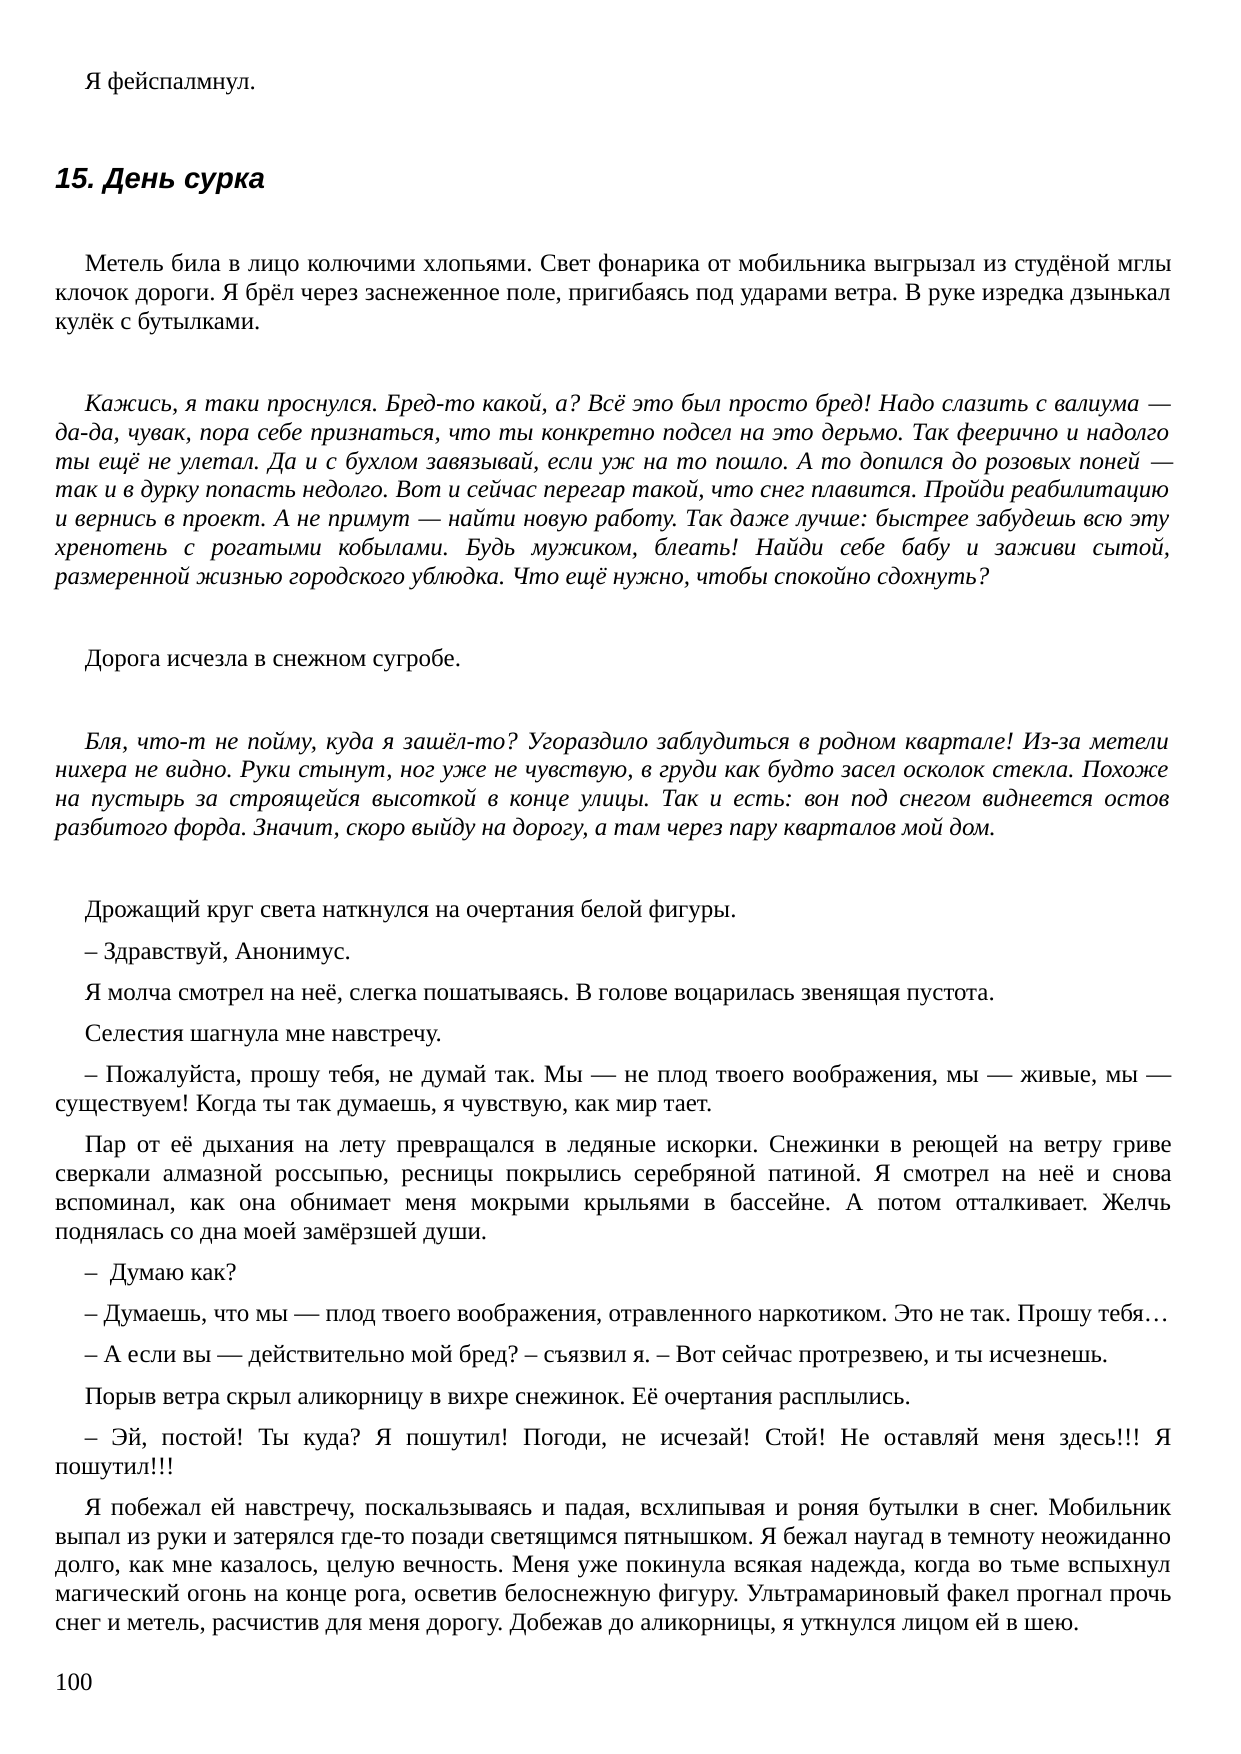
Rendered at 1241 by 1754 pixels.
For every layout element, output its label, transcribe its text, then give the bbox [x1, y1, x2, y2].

subtitle 15. День сурка [55, 161, 1173, 194]
text Я фейспалмнул. [55, 66, 1173, 95]
text Я молча смотрел на неё, слегка пошатываясь. В голове воцарилась звенящая пустота. [55, 977, 1173, 1006]
text Пар от её дыхания на лету превращался в ледяные искорки. Снежинки в реющей на ветру гриве сверкали алмазной россыпью, ресницы покрылись серебряной патиной. Я смотрел на неё и снова вспоминал, как она обнимает меня мокрыми крыльями в бассейне. А потом отталкивает. Желчь поднялась со дна моей замёрзшей души. [55, 1129, 1173, 1244]
text Метель била в лицо колючими хлопьями. Свет фонарика от мобильника выгрызал из студёной мглы клочок дороги. Я брёл через заснеженное поле, пригибаясь под ударами ветра. В руке изредка дзынькал кулёк с бутылками. [55, 248, 1173, 334]
text – А если вы — действительно мой бред? – съязвил я. – Вот сейчас протрезвею, и ты исчезнешь. [55, 1339, 1173, 1368]
text – Думаешь, что мы — плод твоего воображения, отравленного наркотиком. Это не так. Прошу тебя… [55, 1298, 1173, 1327]
text Дрожащий круг света наткнулся на очертания белой фигуры. [55, 894, 1173, 923]
text Я побежал ей навстречу, поскальзываясь и падая, всхлипывая и роняя бутылки в снег. Мобильник выпал из руки и затерялся где-то позади светящимся пятнышком. Я бежал наугад в темноту неожиданно долго, как мне казалось, целую вечность. Меня уже покинула всякая надежда, когда во тьме вспыхнул магический огонь на конце рога, осветив белоснежную фигуру. Ультрамариновый факел прогнал прочь снег и метель, расчистив для меня дорогу. Добежав до аликорницы, я уткнулся лицом ей в шею. [55, 1492, 1173, 1636]
text Бля, что-т не пойму, куда я зашёл-то? Угораздило заблудиться в родном квартале! Из-за метели нихера не видно. Руки стынут, ног уже не чувствую, в груди как будто засел осколок стекла. Похоже на пустырь за строящейся высоткой в конце улицы. Так и есть: вон под снегом виднеется остов разбитого форда. Значит, скоро выйду на дорогу, а там через пару кварталов мой дом. [55, 726, 1173, 841]
text Кажись, я таки проснулся. Бред-то какой, а? Всё это был просто бред! Надо слазить с валиума — да-да, чувак, пора себе признаться, что ты конкретно подсел на это дерьмо. Так феерично и надолго ты ещё не улетал. Да и с бухлом завязывай, если уж на то пошло. А то допился до розовых поней — так и в дурку попасть недолго. Вот и сейчас перегар такой, что снег плавится. Пройди реабилитацию и вернись в проект. А не примут — найти новую работу. Так даже лучше: быстрее забудешь всю эту хренотень с рогатыми кобылами. Будь мужиком, блеать! Найди себе бабу и заживи сытой, размеренной жизнью городского ублюдка. Что ещё нужно, чтобы спокойно сдохнуть? [55, 388, 1173, 589]
text Порыв ветра скрыл аликорницу в вихре снежинок. Её очертания расплылись. [55, 1381, 1173, 1409]
text – Эй, постой! Ты куда? Я пошутил! Погоди, не исчезай! Стой! Не оставляй меня здесь!!! Я пошутил!!! [55, 1422, 1173, 1479]
text – Пожалуйста, прошу тебя, не думай так. Мы — не плод твоего воображения, мы — живые, мы — существуем! Когда ты так думаешь, я чувствую, как мир тает. [55, 1059, 1173, 1117]
text Дорога исчезла в снежном сугробе. [55, 643, 1173, 672]
text – Здравствуй, Анонимус. [55, 936, 1173, 964]
text Селестия шагнула мне навстречу. [55, 1018, 1173, 1047]
text – Думаю как? [55, 1257, 1173, 1286]
